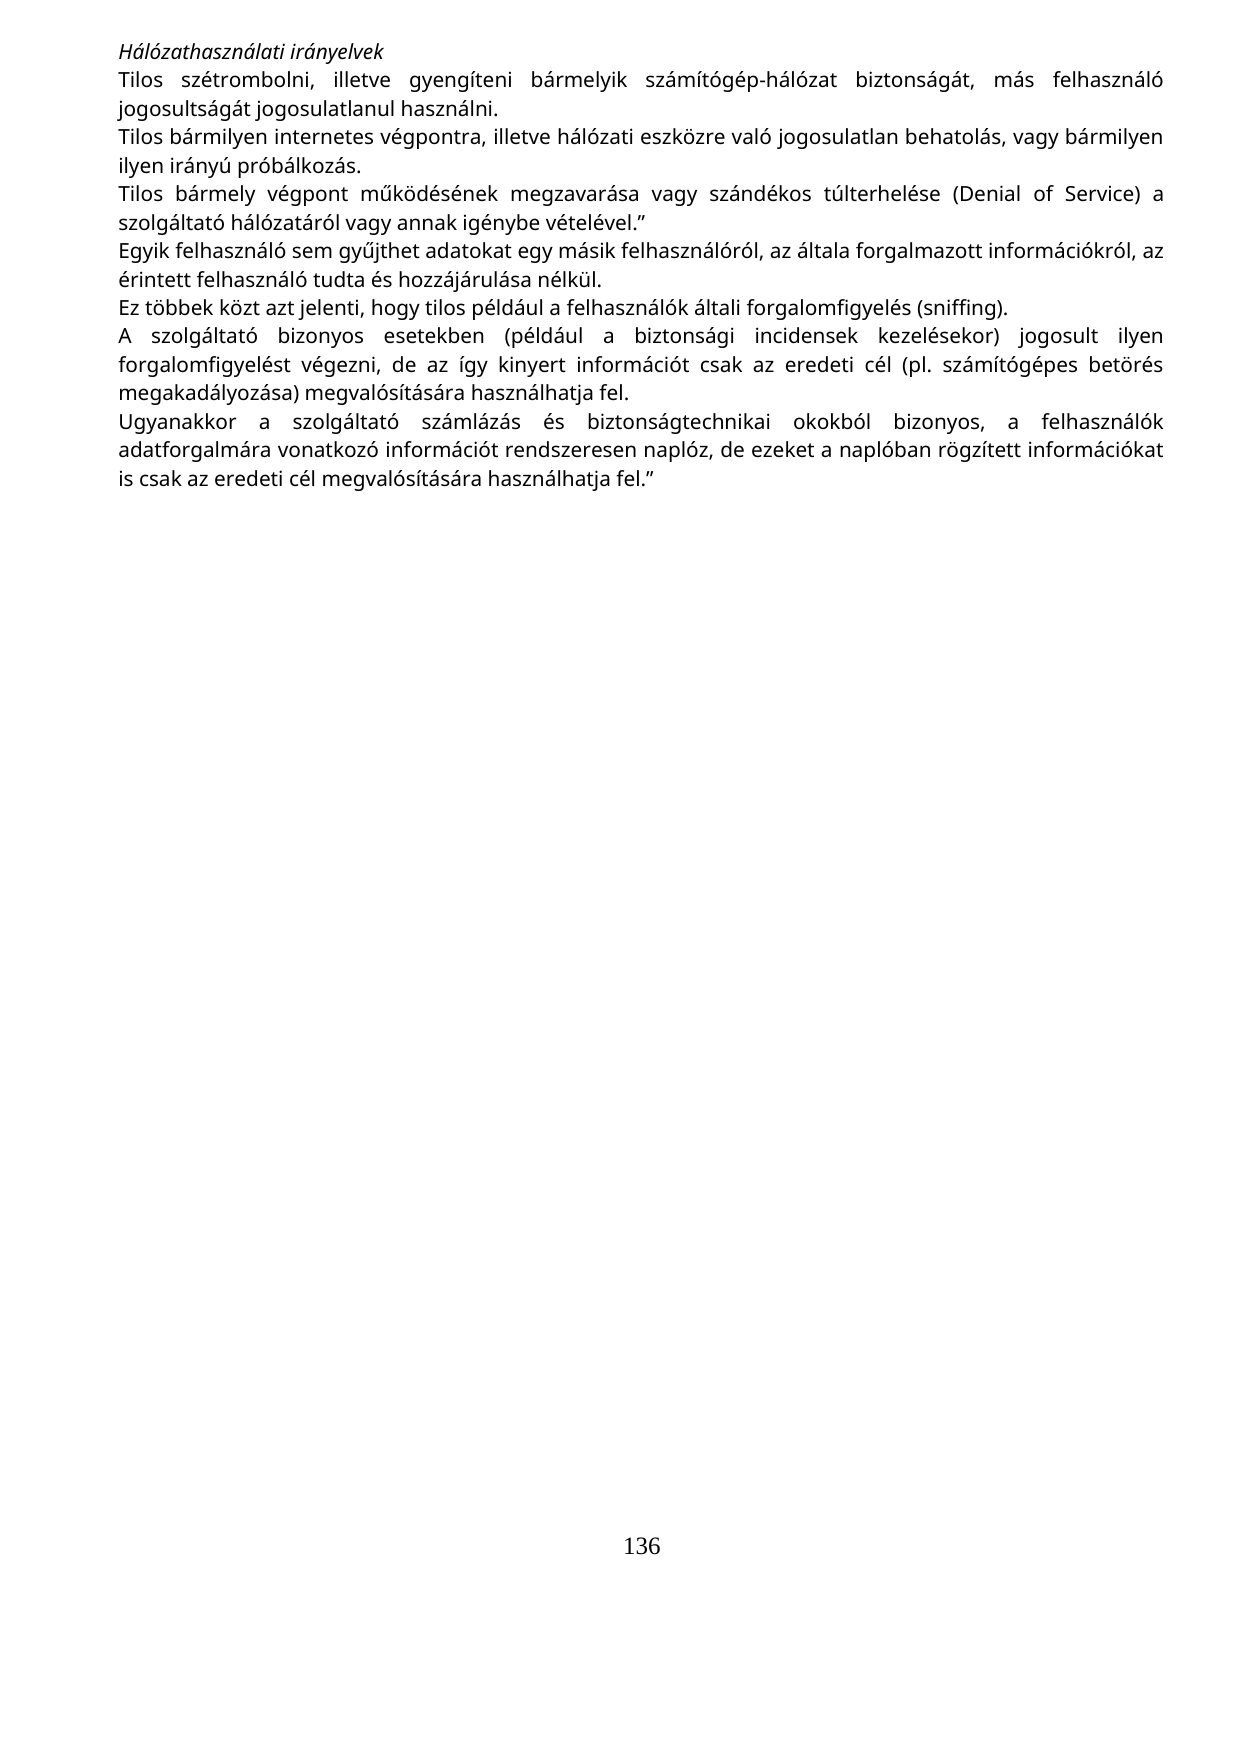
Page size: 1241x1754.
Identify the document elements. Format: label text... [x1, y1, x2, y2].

text Tilos bármilyen internetes végpontra, illetve hálózati eszközre való jogosulatlan behatolás, vagy bármilyen ilyen irányú próbálkozás. [118, 122, 1165, 179]
text Egyik felhasználó sem gyűjthet adatokat egy másik felhasználóról, az általa forgalmazott információkról, az érintett felhasználó tudta és hozzájárulása nélkül. [118, 236, 1165, 293]
text Tilos bármely végpont működésének megzavarása vagy szándékos túlterhelése (Denial of Service) a szolgáltató hálózatáról vagy annak igénybe vételével.” [118, 179, 1165, 236]
text Ez többek közt azt jelenti, hogy tilos például a felhasználók általi forgalomfigyelés (sniffing). [118, 293, 1165, 322]
text Tilos szétrombolni, illetve gyengíteni bármelyik számítógép-hálózat biztonságát, más felhasználó jogosultságát jogosulatlanul használni. [118, 66, 1165, 122]
text Ugyanakkor a szolgáltató számlázás és biztonságtechnikai okokból bizonyos, a felhasználók adatforgalmára vonatkozó információt rendszeresen naplóz, de ezeket a naplóban rögzített információkat is csak az eredeti cél megvalósítására használhatja fel.” [118, 407, 1165, 492]
text A szolgáltató bizonyos esetekben (például a biztonsági incidensek kezelésekor) jogosult ilyen forgalomfigyelést végezni, de az így kinyert információt csak az eredeti cél (pl. számítógépes betörés megakadályozása) megvalósítására használhatja fel. [118, 322, 1165, 407]
text Hálózathasználati irányelvek [118, 37, 1165, 66]
